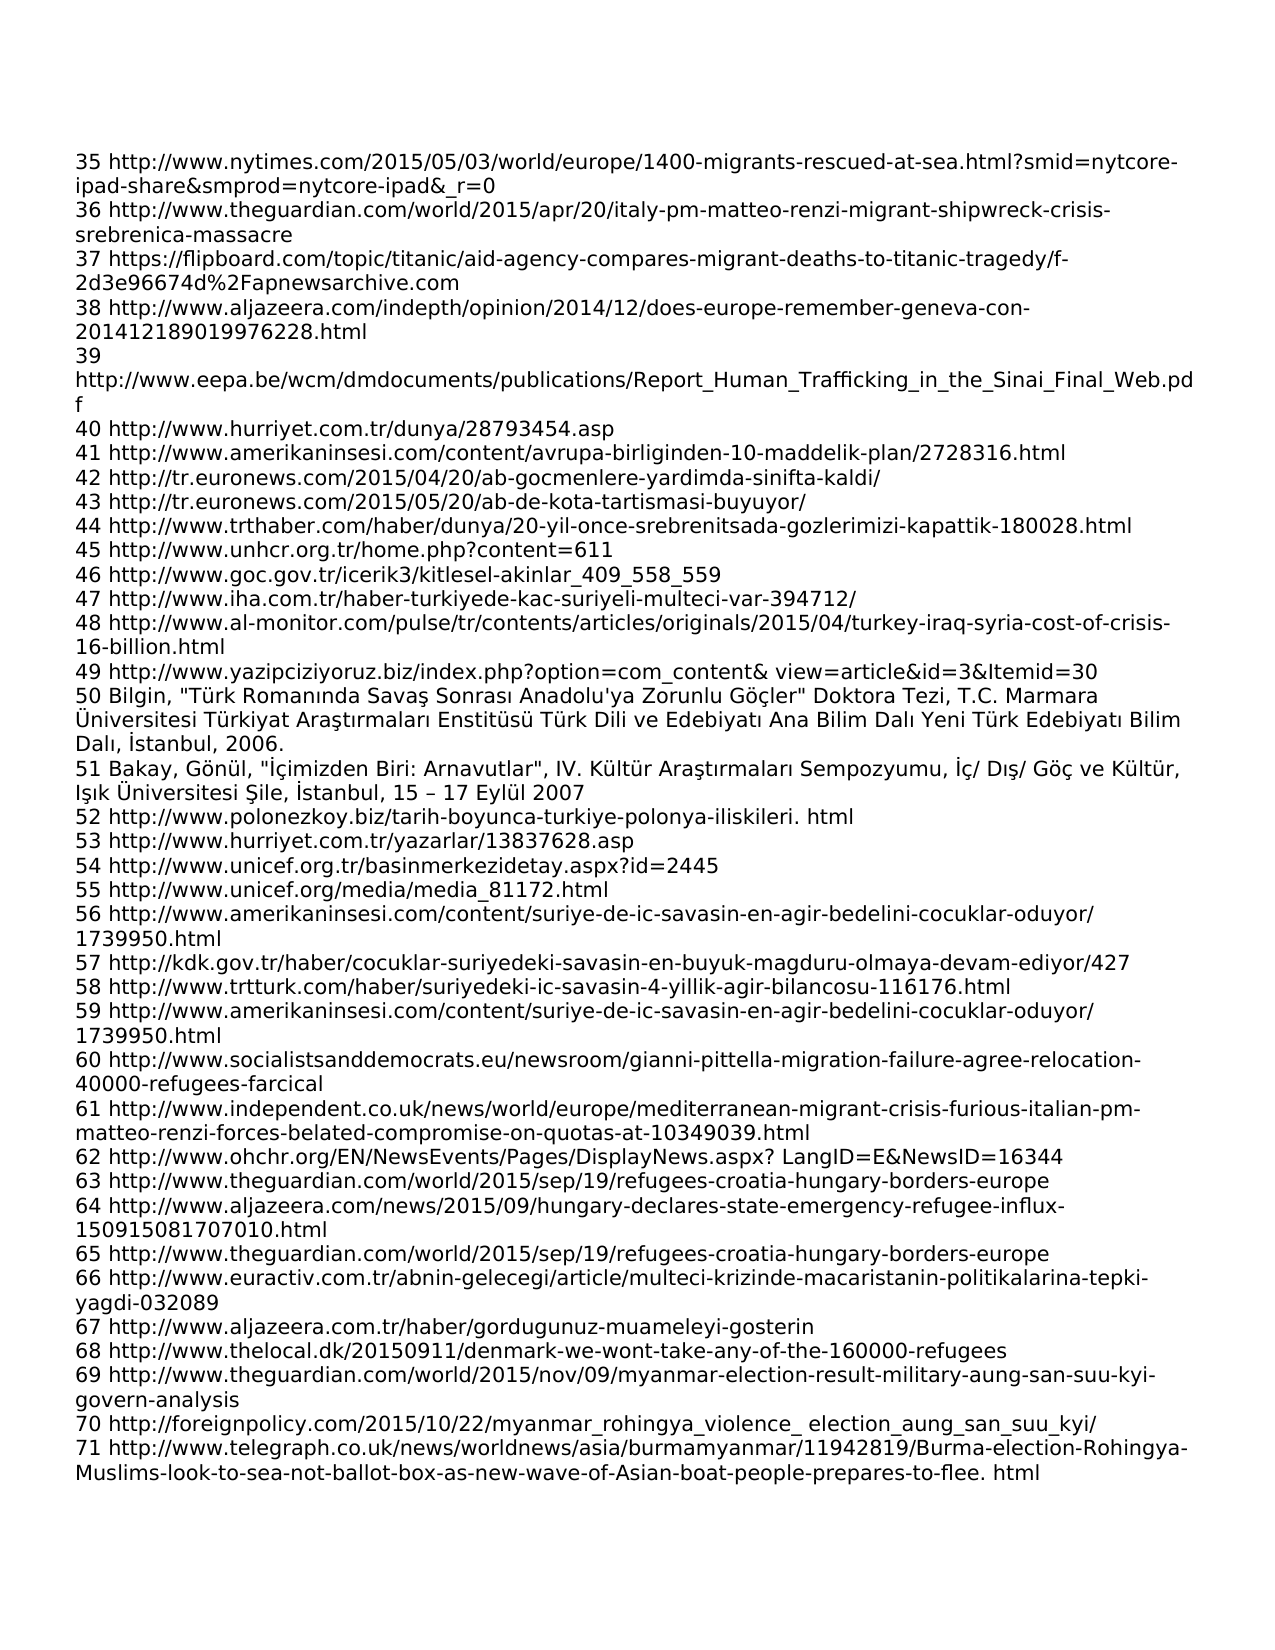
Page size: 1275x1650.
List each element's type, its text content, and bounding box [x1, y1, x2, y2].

text 47 http://www.iha.com.tr/haber-turkiyede-kac-suriyeli-multeci-var-394712/ [75, 587, 1200, 611]
text 65 http://www.theguardian.com/world/2015/sep/19/refugees-croatia-hungary-borders-europe [75, 1242, 1200, 1266]
text 37 https://flipboard.com/topic/titanic/aid-agency-compares-migrant-deaths-to-titanic-tragedy/f-2d3e96674d%2Fapnewsarchive.com [75, 247, 1200, 296]
text 66 http://www.euractiv.com.tr/abnin-gelecegi/article/multeci-krizinde-macaristanin-politikalarina-tepki-yagdi-032089 [75, 1266, 1200, 1315]
text 40 http://www.hurriyet.com.tr/dunya/28793454.asp [75, 417, 1200, 441]
text 51 Bakay, Gönül, "İçimizden Biri: Arnavutlar", IV. Kültür Araştırmaları Sempozyumu, İç/ Dış/ Göç ve Kültür, Işık Üniversitesi Şile, İstanbul, 15 – 17 Eylül 2007 [75, 757, 1200, 805]
text 58 http://www.trtturk.com/haber/suriyedeki-ic-savasin-4-yillik-agir-bilancosu-116176.html [75, 975, 1200, 999]
text 54 http://www.unicef.org.tr/basinmerkezidetay.aspx?id=2445 [75, 854, 1200, 878]
text 50 Bilgin, "Türk Romanında Savaş Sonrası Anadolu'ya Zorunlu Göçler" Doktora Tezi, T.C. Marmara Üniversitesi Türkiyat Araştırmaları Enstitüsü Türk Dili ve Edebiyatı Ana Bilim Dalı Yeni Türk Edebiyatı Bilim Dalı, İstanbul, 2006. [75, 684, 1200, 757]
text 35 http://www.nytimes.com/2015/05/03/world/europe/1400-migrants-rescued-at-sea.html?smid=nytcore-ipad-share&smprod=nytcore-ipad&_r=0 [75, 150, 1200, 198]
text 71 http://www.telegraph.co.uk/news/worldnews/asia/burmamyanmar/11942819/Burma-election-Rohingya-Muslims-look-to-sea-not-ballot-box-as-new-wave-of-Asian-boat-people-prepares-to-flee. html [75, 1436, 1200, 1485]
text 53 http://www.hurriyet.com.tr/yazarlar/13837628.asp [75, 829, 1200, 854]
text 61 http://www.independent.co.uk/news/world/europe/mediterranean-migrant-crisis-furious-italian-pm-matteo-renzi-forces-belated-compromise-on-quotas-at-10349039.html [75, 1097, 1200, 1145]
text 42 http://tr.euronews.com/2015/04/20/ab-gocmenlere-yardimda-sinifta-kaldi/ [75, 466, 1200, 490]
text 60 http://www.socialistsanddemocrats.eu/newsroom/gianni-pittella-migration-failure-agree-relocation-40000-refugees-farcical [75, 1048, 1200, 1097]
text 38 http://www.aljazeera.com/indepth/opinion/2014/12/does-europe-remember-geneva-con-201412189019976228.html [75, 296, 1200, 344]
text 62 http://www.ohchr.org/EN/NewsEvents/Pages/DisplayNews.aspx? LangID=E&NewsID=16344 [75, 1145, 1200, 1169]
text 67 http://www.aljazeera.com.tr/haber/gordugunuz-muameleyi-gosterin [75, 1315, 1200, 1339]
text 68 http://www.thelocal.dk/20150911/denmark-we-wont-take-any-of-the-160000-refugees [75, 1339, 1200, 1363]
text 59 http://www.amerikaninsesi.com/content/suriye-de-ic-savasin-en-agir-bedelini-cocuklar-oduyor/1739950.html [75, 999, 1200, 1048]
text 55 http://www.unicef.org/media/media_81172.html [75, 878, 1200, 902]
text 69 http://www.theguardian.com/world/2015/nov/09/myanmar-election-result-military-aung-san-suu-kyi-govern-analysis [75, 1363, 1200, 1412]
text 57 http://kdk.gov.tr/haber/cocuklar-suriyedeki-savasin-en-buyuk-magduru-olmaya-devam-ediyor/427 [75, 951, 1200, 975]
text 63 http://www.theguardian.com/world/2015/sep/19/refugees-croatia-hungary-borders-europe [75, 1169, 1200, 1194]
text 41 http://www.amerikaninsesi.com/content/avrupa-birliginden-10-maddelik-plan/2728316.html [75, 441, 1200, 466]
text 36 http://www.theguardian.com/world/2015/apr/20/italy-pm-matteo-renzi-migrant-shipwreck-crisis-srebrenica-massacre [75, 198, 1200, 247]
text 43 http://tr.euronews.com/2015/05/20/ab-de-kota-tartismasi-buyuyor/ [75, 490, 1200, 514]
text 49 http://www.yazipciziyoruz.biz/index.php?option=com_content& view=article&id=3&Itemid=30 [75, 660, 1200, 684]
text 45 http://www.unhcr.org.tr/home.php?content=611 [75, 538, 1200, 563]
text 46 http://www.goc.gov.tr/icerik3/kitlesel-akinlar_409_558_559 [75, 563, 1200, 587]
text 52 http://www.polonezkoy.biz/tarih-boyunca-turkiye-polonya-iliskileri. html [75, 805, 1200, 829]
text 44 http://www.trthaber.com/haber/dunya/20-yil-once-srebrenitsada-gozlerimizi-kapattik-180028.html [75, 514, 1200, 538]
text 56 http://www.amerikaninsesi.com/content/suriye-de-ic-savasin-en-agir-bedelini-cocuklar-oduyor/1739950.html [75, 902, 1200, 951]
text 64 http://www.aljazeera.com/news/2015/09/hungary-declares-state-emergency-refugee-influx-150915081707010.html [75, 1194, 1200, 1242]
text 48 http://www.al-monitor.com/pulse/tr/contents/articles/originals/2015/04/turkey-iraq-syria-cost-of-crisis-16-billion.html [75, 611, 1200, 660]
text 39 http://www.eepa.be/wcm/dmdocuments/publications/Report_Human_Trafficking_in_the_Sinai_Final_Web.pdf [75, 344, 1200, 417]
text 70 http://foreignpolicy.com/2015/10/22/myanmar_rohingya_violence_ election_aung_san_suu_kyi/ [75, 1412, 1200, 1436]
